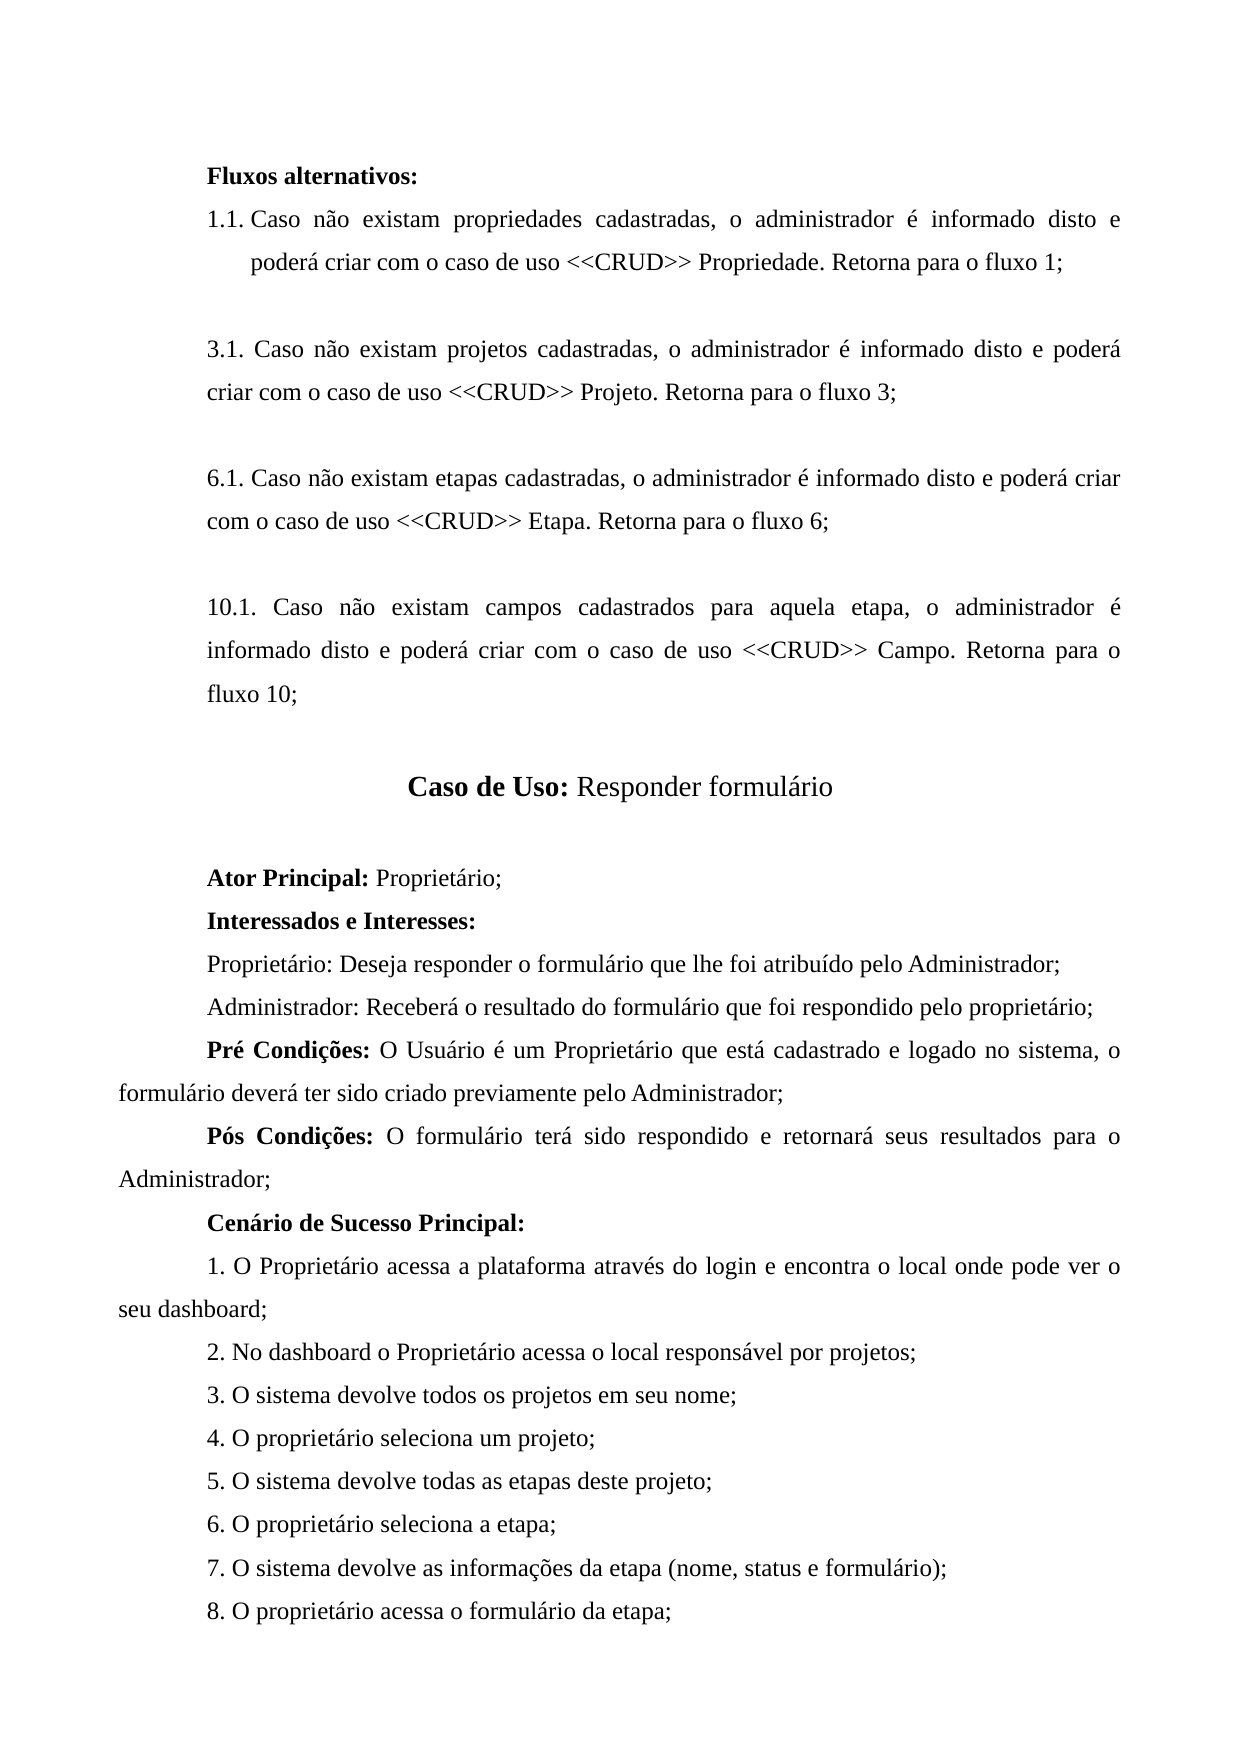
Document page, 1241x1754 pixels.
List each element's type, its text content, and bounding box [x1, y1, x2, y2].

text 7. O sistema devolve as informações da etapa (nome, status e formulário); [118, 1553, 1122, 1581]
text Ator Principal: Proprietário; [118, 863, 1122, 891]
text 10.1. Caso não existam campos cadastrados para aquela etapa, o administrador é informado disto e poderá criar com o caso de uso <<CRUD>> Campo. Retorna para o fluxo 10; [207, 592, 1122, 707]
text Cenário de Sucesso Principal: [118, 1208, 1122, 1236]
text Proprietário: Deseja responder o formulário que lhe foi atribuído pelo Administrador; [177, 949, 1122, 978]
text Fluxos alternativos: [118, 161, 1122, 190]
text 1. O Proprietário acessa a plataforma através do login e encontra o local onde pode ver o seu dashboard; [118, 1251, 1122, 1323]
subtitle Caso de Uso: Responder formulário [118, 769, 1122, 803]
text 6.1. Caso não existam etapas cadastradas, o administrador é informado disto e poderá criar com o caso de uso <<CRUD>> Etapa. Retorna para o fluxo 6; [207, 463, 1122, 535]
text Administrador: Receberá o resultado do formulário que foi respondido pelo proprietário; [207, 992, 1122, 1021]
text 2. No dashboard o Proprietário acessa o local responsável por projetos; [118, 1337, 1122, 1366]
text 4. O proprietário seleciona um projeto; [118, 1423, 1122, 1452]
text 3.1. Caso não existam projetos cadastradas, o administrador é informado disto e poderá criar com o caso de uso <<CRUD>> Projeto. Retorna para o fluxo 3; [207, 334, 1122, 406]
list Caso não existam propriedades cadastradas, o administrador é informado disto e poderá criar com o caso de uso <<CRUD>> Propriedade. Retorna para o fluxo 1; [207, 204, 1122, 276]
text 6. O proprietário seleciona a etapa; [118, 1509, 1122, 1538]
text Pré Condições: O Usuário é um Proprietário que está cadastrado e logado no sistema, o formulário deverá ter sido criado previamente pelo Administrador; [118, 1035, 1122, 1107]
text Interessados e Interesses: [118, 906, 1122, 934]
text Pós Condições: O formulário terá sido respondido e retornará seus resultados para o Administrador; [118, 1121, 1122, 1193]
text 3. O sistema devolve todos os projetos em seu nome; [118, 1380, 1122, 1409]
text 8. O proprietário acessa o formulário da etapa; [118, 1596, 1122, 1624]
text 5. O sistema devolve todas as etapas deste projeto; [118, 1466, 1122, 1495]
